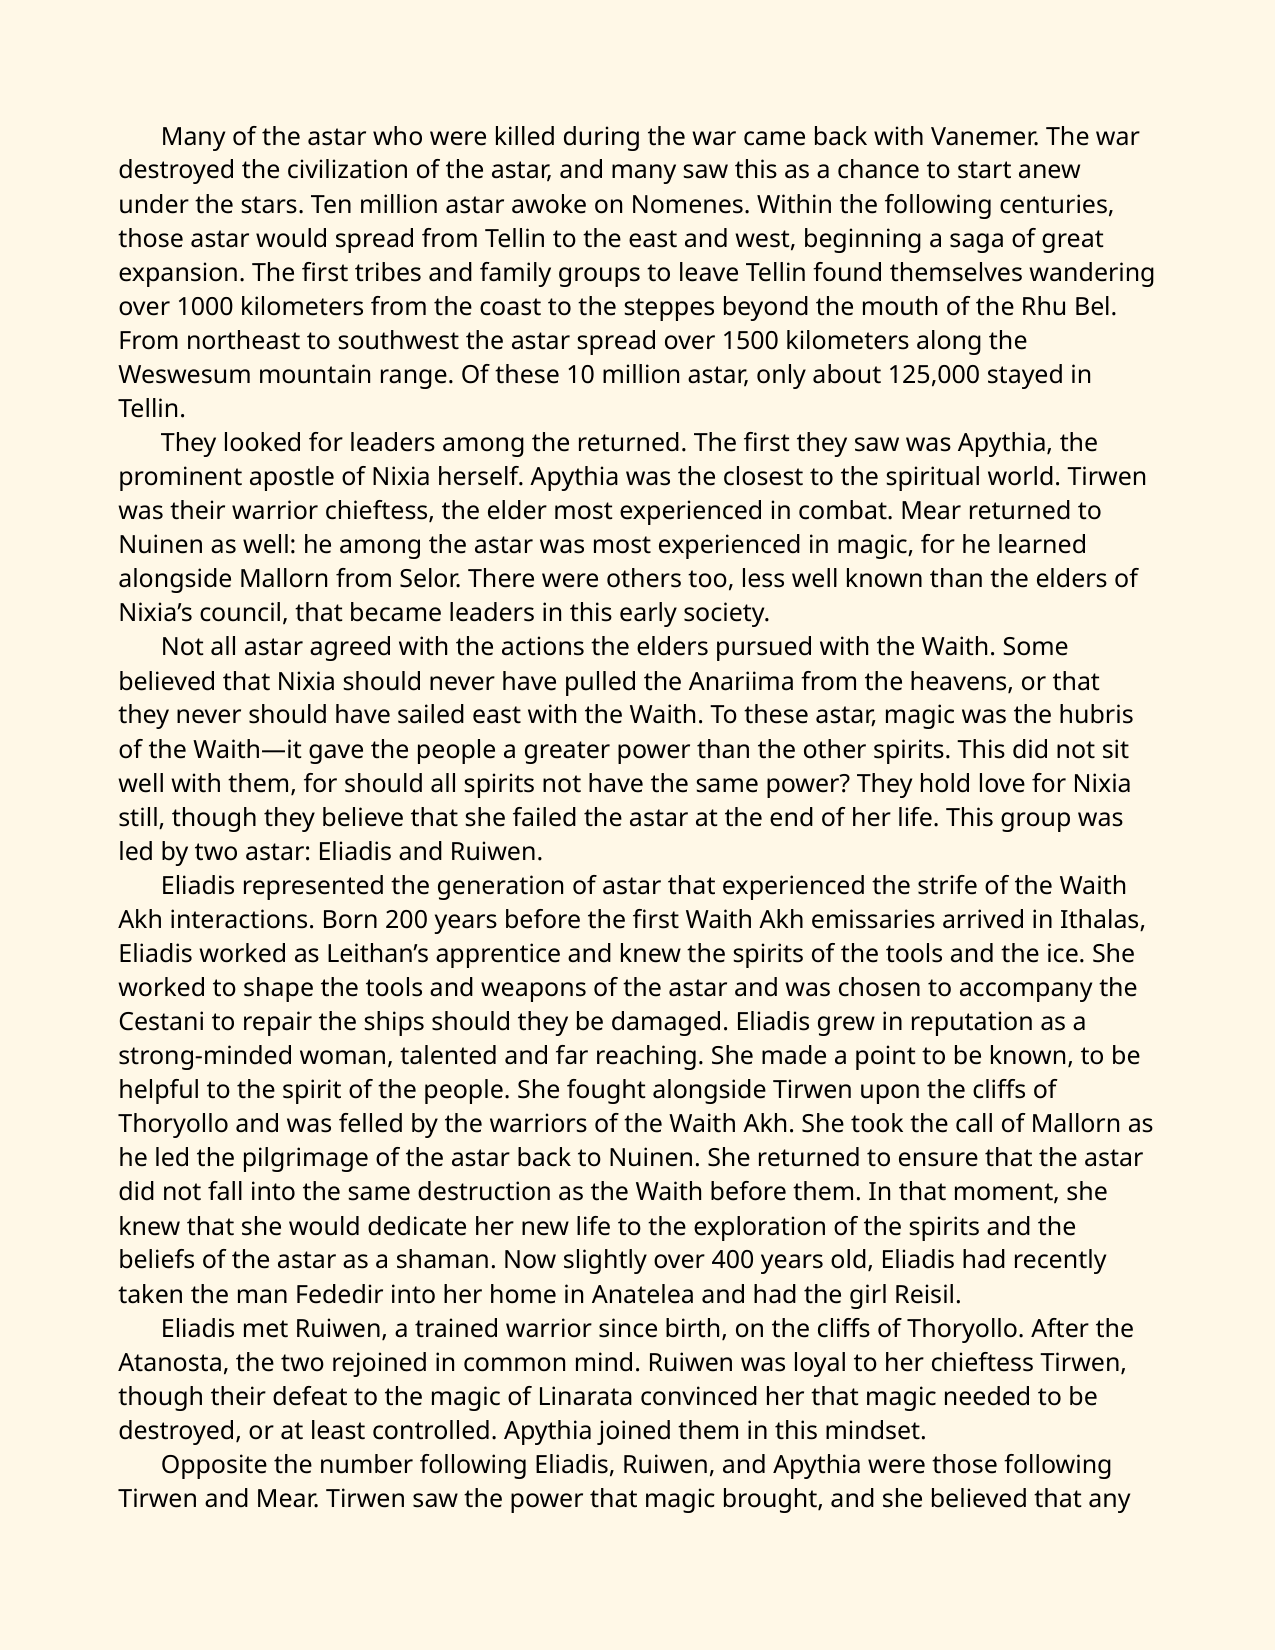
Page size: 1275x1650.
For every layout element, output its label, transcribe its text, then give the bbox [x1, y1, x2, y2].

text Eliadis met Ruiwen, a trained warrior since birth, on the cliffs of Thoryollo. After the Atanosta, the two rejoined in common mind. Ruiwen was loyal to her chieftess Tirwen, though their defeat to the magic of Linarata convinced her that magic needed to be destroyed, or at least controlled. Apythia joined them in this mindset. [118, 1310, 1157, 1447]
text They looked for leaders among the returned. The first they saw was Apythia, the prominent apostle of Nixia herself. Apythia was the closest to the spiritual world. Tirwen was their warrior chieftess, the elder most experienced in combat. Mear returned to Nuinen as well: he among the astar was most experienced in magic, for he learned alongside Mallorn from Selor. There were others too, less well known than the elders of Nixia’s council, that became leaders in this early society. [118, 425, 1157, 629]
text Eliadis represented the generation of astar that experienced the strife of the Waith Akh interactions. Born 200 years before the first Waith Akh emissaries arrived in Ithalas, Eliadis worked as Leithan’s apprentice and knew the spirits of the tools and the ice. She worked to shape the tools and weapons of the astar and was chosen to accompany the Cestani to repair the ships should they be damaged. Eliadis grew in reputation as a strong-minded woman, talented and far reaching. She made a point to be known, to be helpful to the spirit of the people. She fought alongside Tirwen upon the cliffs of Thoryollo and was felled by the warriors of the Waith Akh. She took the call of Mallorn as he led the pilgrimage of the astar back to Nuinen. She returned to ensure that the astar did not fall into the same destruction as the Waith before them. In that moment, she knew that she would dedicate her new life to the exploration of the spirits and the beliefs of the astar as a shaman. Now slightly over 400 years old, Eliadis had recently taken the man Fededir into her home in Anatelea and had the girl Reisil. [118, 867, 1157, 1310]
text Many of the astar who were killed during the war came back with Vanemer. The war destroyed the civilization of the astar, and many saw this as a chance to start anew under the stars. Ten million astar awoke on Nomenes. Within the following centuries, those astar would spread from Tellin to the east and west, beginning a saga of great expansion. The first tribes and family groups to leave Tellin found themselves wandering over 1000 kilometers from the coast to the steppes beyond the mouth of the Rhu Bel. From northeast to southwest the astar spread over 1500 kilometers along the Weswesum mountain range. Of these 10 million astar, only about 125,000 stayed in Tellin. [118, 118, 1157, 425]
text Not all astar agreed with the actions the elders pursued with the Waith. Some believed that Nixia should never have pulled the Anariima from the heavens, or that they never should have sailed east with the Waith. To these astar, magic was the hubris of the Waith—it gave the people a greater power than the other spirits. This did not sit well with them, for should all spirits not have the same power? They hold love for Nixia still, though they believe that she failed the astar at the end of her life. This group was led by two astar: Eliadis and Ruiwen. [118, 629, 1157, 867]
text Opposite the number following Eliadis, Ruiwen, and Apythia were those following Tirwen and Mear. Tirwen saw the power that magic brought, and she believed that any [118, 1447, 1157, 1515]
